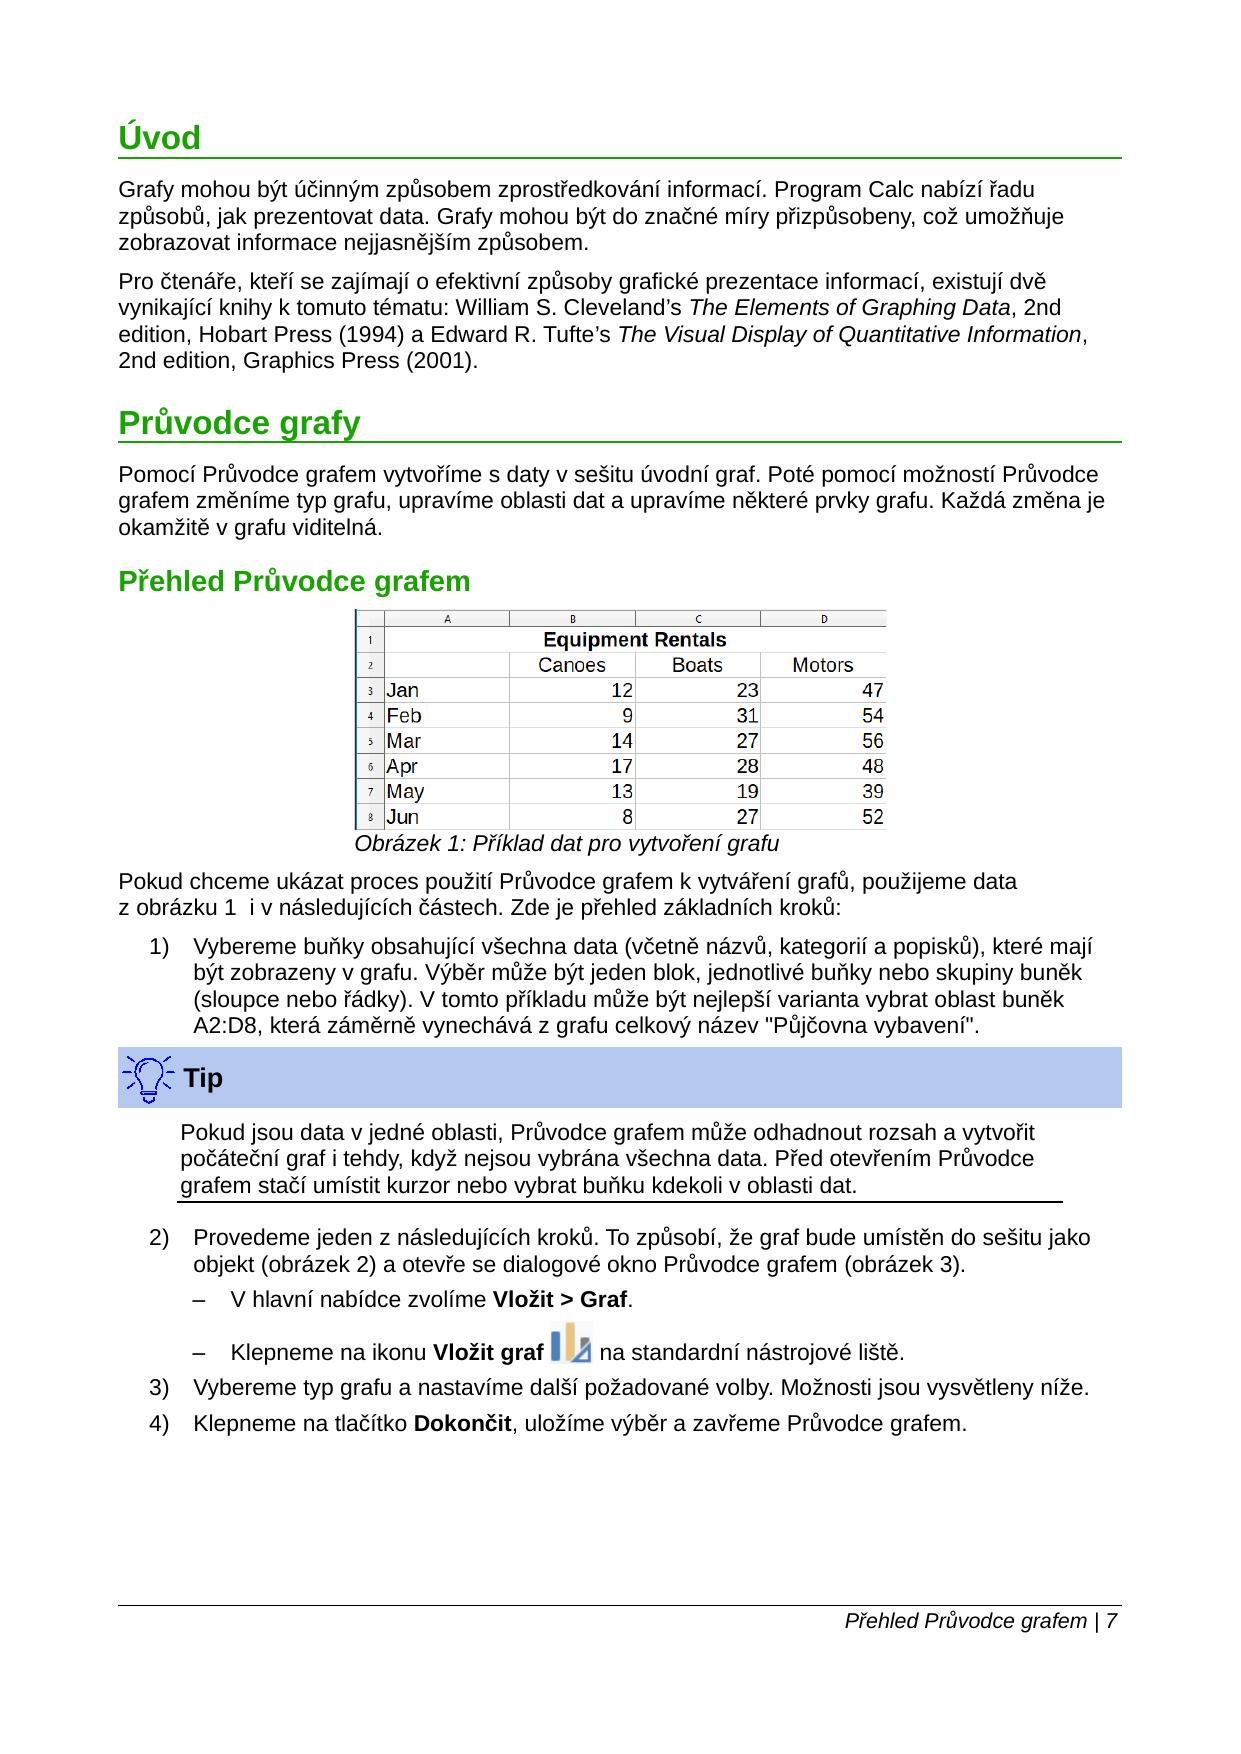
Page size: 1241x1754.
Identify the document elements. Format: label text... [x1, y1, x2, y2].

list Klepneme na tlačítko Dokončit, uložíme výběr a zavřeme Průvodce grafem. [169, 1409, 1122, 1436]
list Vybereme typ grafu a nastavíme další požadované volby. Možnosti jsou vysvětleny níže. [169, 1374, 1122, 1401]
subtitle Přehled Průvodce grafem [118, 564, 1122, 597]
list Klepneme na ikonu Vložit graf na standardní nástrojové liště. [192, 1321, 1122, 1366]
subtitle Tip [118, 1047, 1122, 1108]
text Pokud chceme ukázat proces použití Průvodce grafem k vytváření grafů, použijeme data z obrázku 1 i v následujících částech. Zde je přehled základních kroků: [118, 868, 1122, 921]
text Pro čtenáře, kteří se zajímají o efektivní způsoby grafické prezentace informací, existují dvě vynikající knihy k tomuto tématu: William S. Cleveland’s The Elements of Graphing Data, 2nd edition, Hobart Press (1994) a Edward R. Tufte’s The Visual Display of Quantitative Information, 2nd edition, Graphics Press (2001). [118, 268, 1122, 373]
picture [119, 1048, 179, 1108]
text Pokud jsou data v jedné oblasti, Průvodce grafem může odhadnout rozsah a vytvořit počáteční graf i tehdy, když nejsou vybrána všechna data. Před otevřením Průvodce grafem stačí umístit kurzor nebo vybrat buňku kdekoli v oblasti dat. [177, 1116, 1063, 1201]
list Provedeme jeden z následujících kroků. To způsobí, že graf bude umístěn do sešitu jako objekt (obrázek 2) a otevře se dialogové okno Průvodce grafem (obrázek 3). [169, 1224, 1122, 1277]
picture [550, 1321, 594, 1364]
list Vybereme buňky obsahující všechna data (včetně názvů, kategorií a popisků), které mají být zobrazeny v grafu. Výběr může být jeden blok, jednotlivé buňky nebo skupiny buněk (sloupce nebo řádky). V tomto příkladu může být nejlepší varianta vybrat oblast buněk A2:D8, která záměrně vynechává z grafu celkový název "Půjčovna vybavení". [169, 933, 1122, 1038]
subtitle Průvodce grafy [118, 403, 1122, 441]
text Pomocí Průvodce grafem vytvoříme s daty v sešitu úvodní graf. Poté pomocí možností Průvodce grafem změníme typ grafu, upravíme oblasti dat a upravíme některé prvky grafu. Každá změna je okamžitě v grafu viditelná. [118, 461, 1122, 540]
text Grafy mohou být účinným způsobem zprostředkování informací. Program Calc nabízí řadu způsobů, jak prezentovat data. Grafy mohou být do značné míry přizpůsobeny, což umožňuje zobrazovat informace nejjasnějším způsobem. [118, 176, 1122, 255]
text Obrázek 1: Příklad dat pro vytvoření grafu [354, 830, 886, 856]
list V hlavní nabídce zvolíme Vložit > Graf. [192, 1286, 1122, 1312]
picture [354, 609, 887, 830]
subtitle Úvod [118, 118, 1122, 157]
